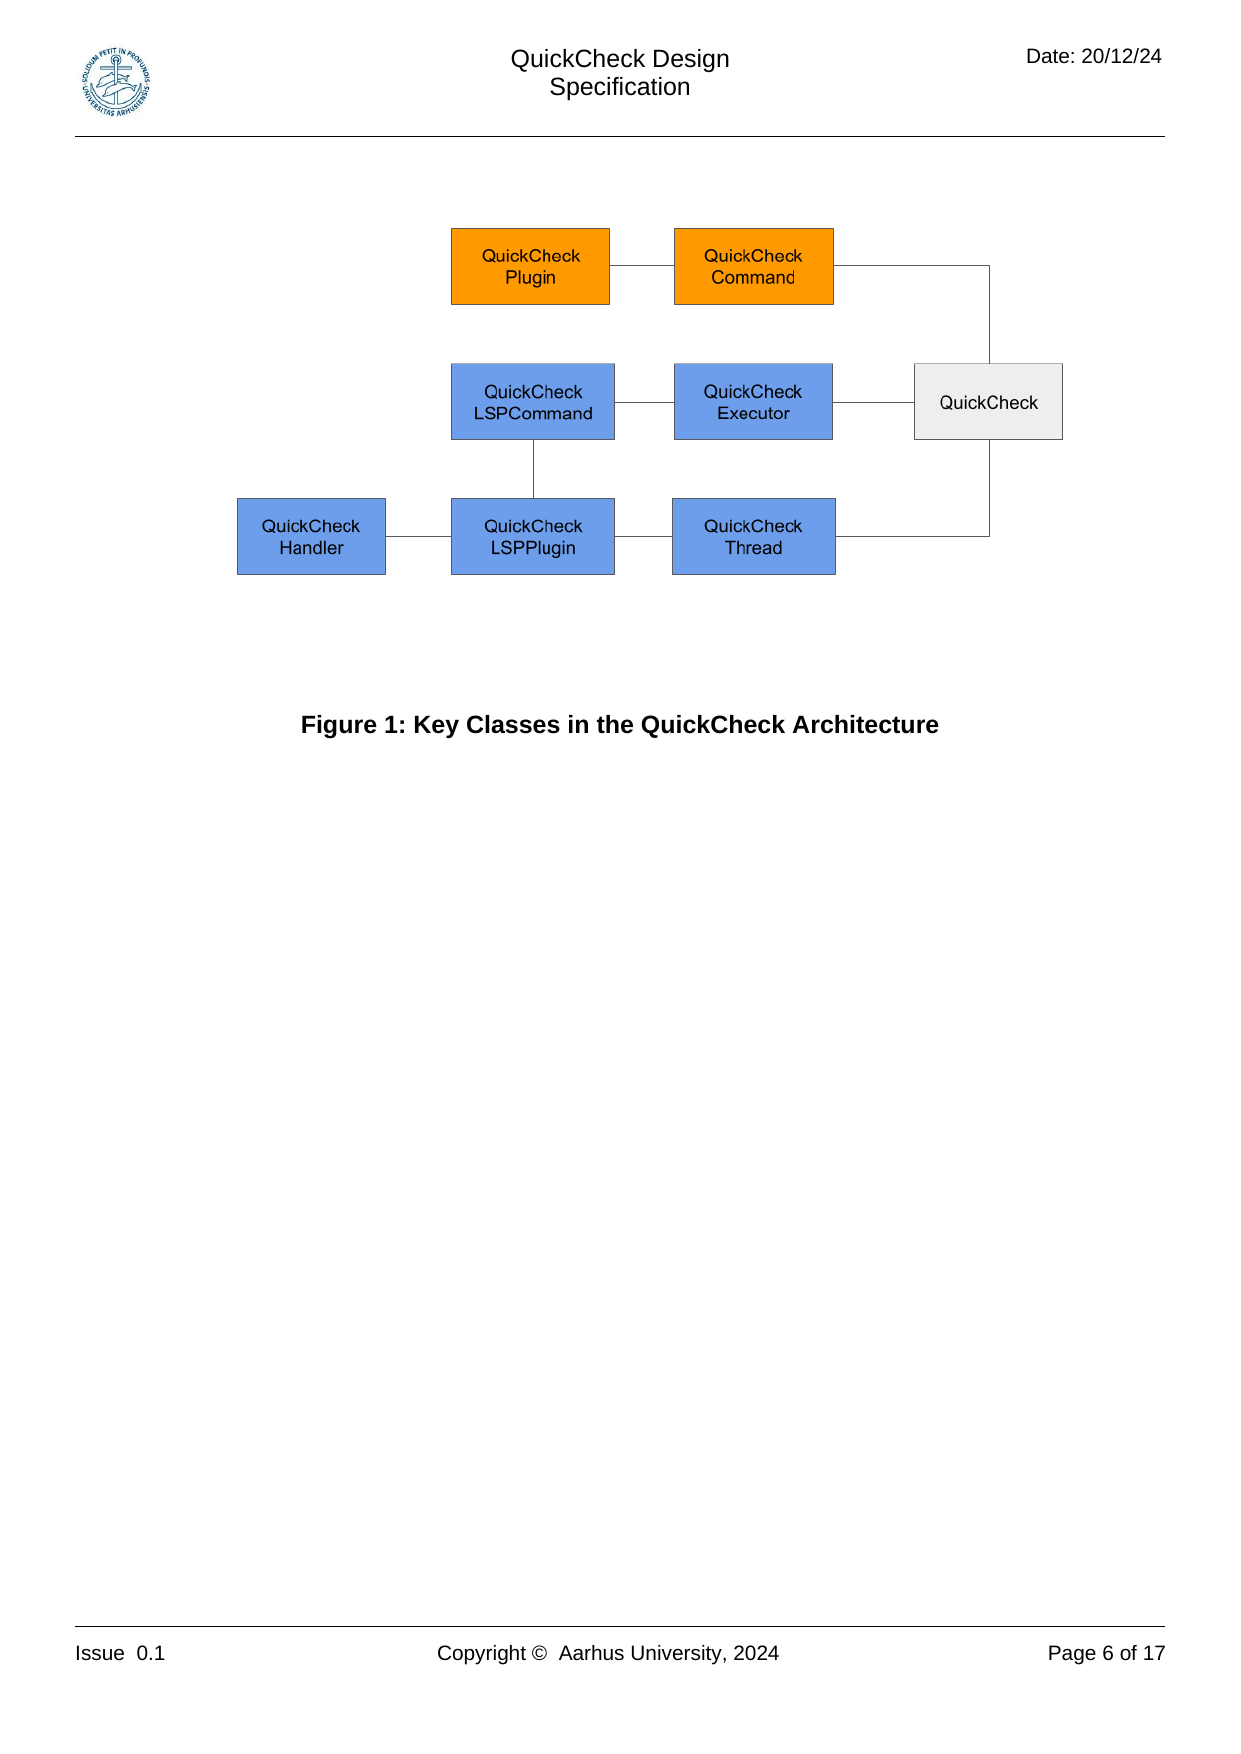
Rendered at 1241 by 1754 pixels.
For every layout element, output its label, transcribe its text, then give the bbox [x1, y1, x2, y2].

picture [78, 44, 153, 120]
picture [150, 152, 1091, 682]
text Figure 1: Key Classes in the QuickCheck Architecture [150, 682, 1090, 739]
